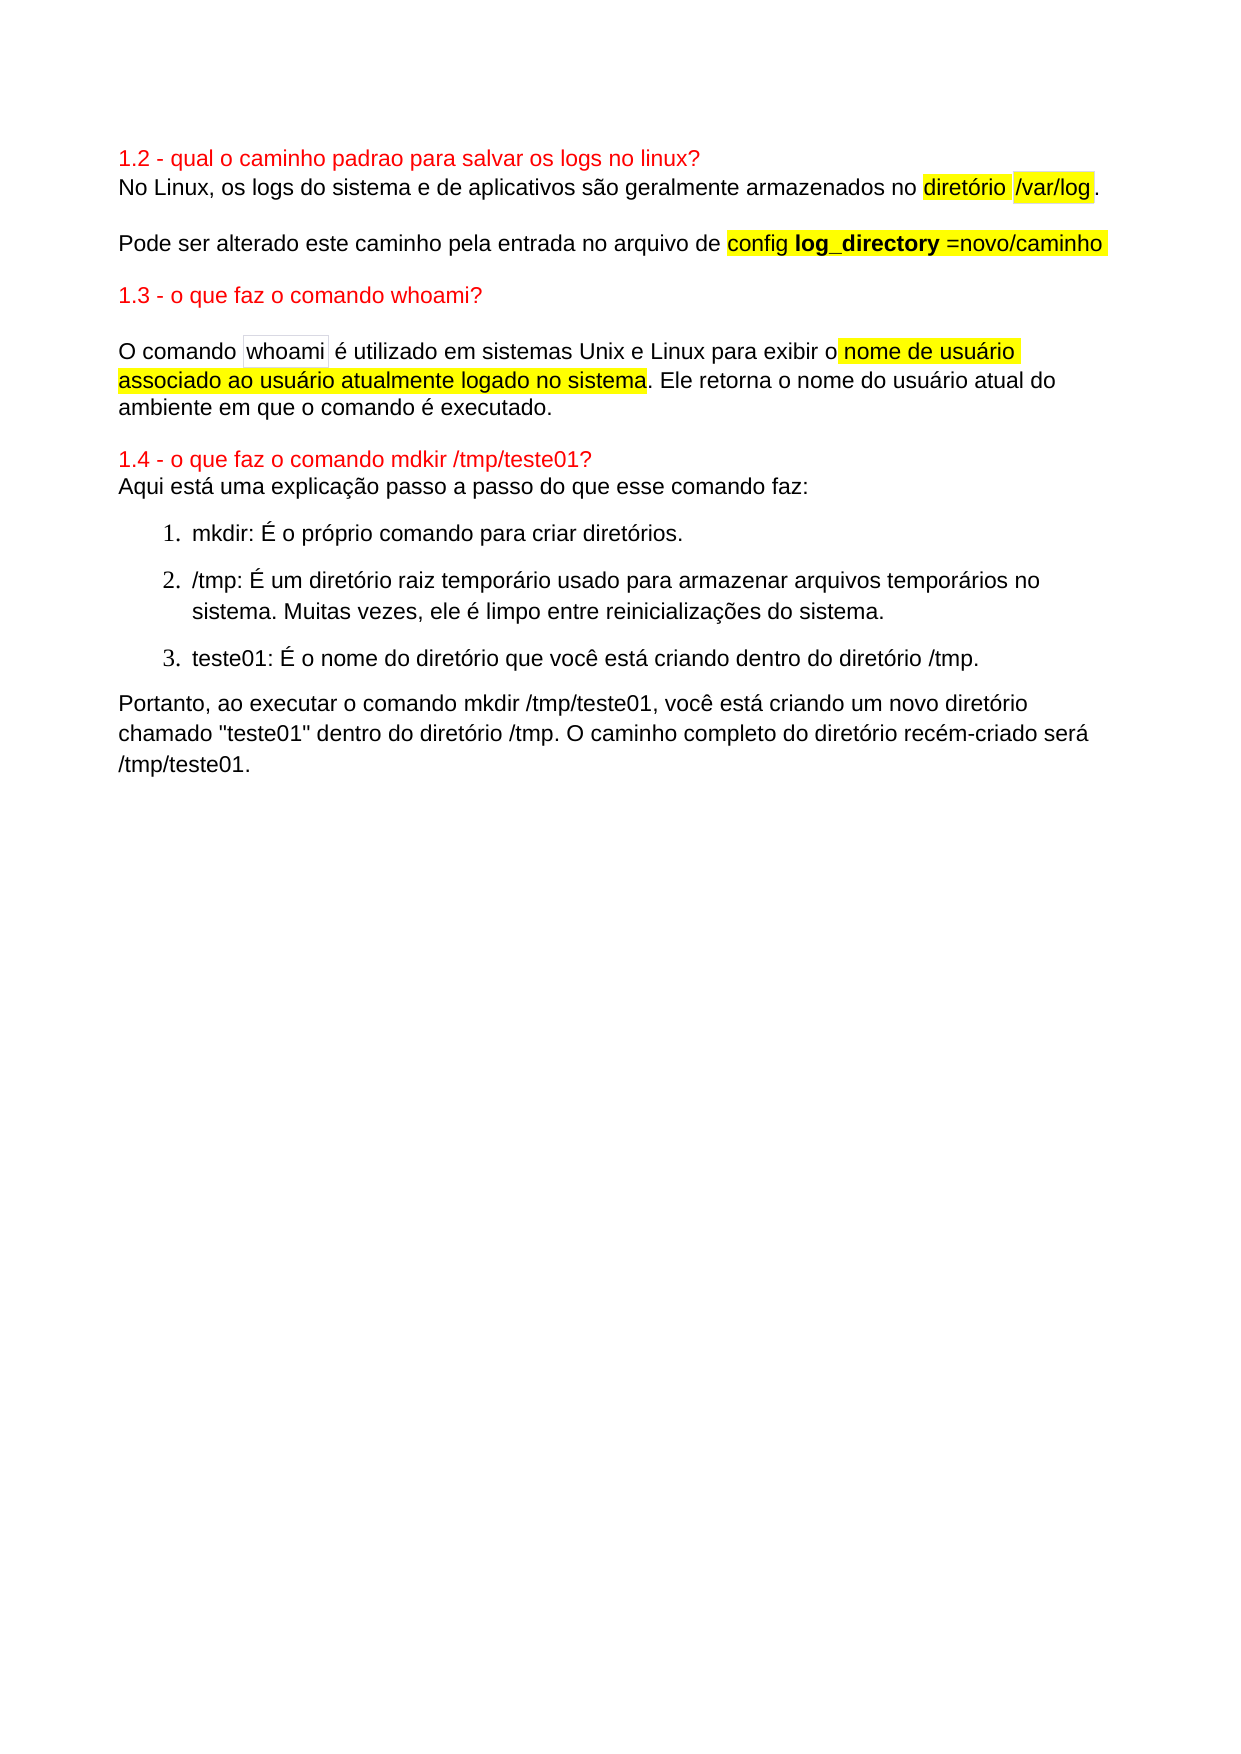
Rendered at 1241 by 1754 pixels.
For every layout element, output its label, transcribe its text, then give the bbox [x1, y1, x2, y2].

list /tmp: É um diretório raiz temporário usado para armazenar arquivos temporários no sistema. Muitas vezes, ele é limpo entre reinicializações do sistema. [162, 565, 1122, 624]
text No Linux, os logs do sistema e de aplicativos são geralmente armazenados no diretório [118, 171, 1013, 203]
text . [1095, 171, 1122, 203]
text Aqui está uma explicação passo a passo do que esse comando faz: [118, 473, 1122, 499]
text 1.4 - o que faz o comando mdkir /tmp/teste01? [118, 446, 1122, 473]
text Portanto, ao executar o comando mkdir /tmp/teste01, você está criando um novo diretório chamado "teste01" dentro do diretório /tmp. O caminho completo do diretório recém-criado será /tmp/teste01. [118, 690, 1122, 777]
list teste01: É o nome do diretório que você está criando dentro do diretório /tmp. [162, 643, 1122, 671]
text /var/log [1014, 172, 1094, 203]
list mkdir: É o próprio comando para criar diretórios. [162, 518, 1122, 546]
text 1.3 - o que faz o comando whoami? [118, 282, 1122, 309]
text 1.2 - qual o caminho padrao para salvar os logs no linux? [118, 144, 1122, 171]
text O comando whoami é utilizado em sistemas Unix e Linux para exibir o nome de usuário associado ao usuário atualmente logado no sistema. Ele retorna o nome do usuário atual do ambiente em que o comando é executado. [118, 335, 1122, 420]
text Pode ser alterado este caminho pela entrada no arquivo de config log_directory =novo/caminho [118, 229, 1122, 256]
